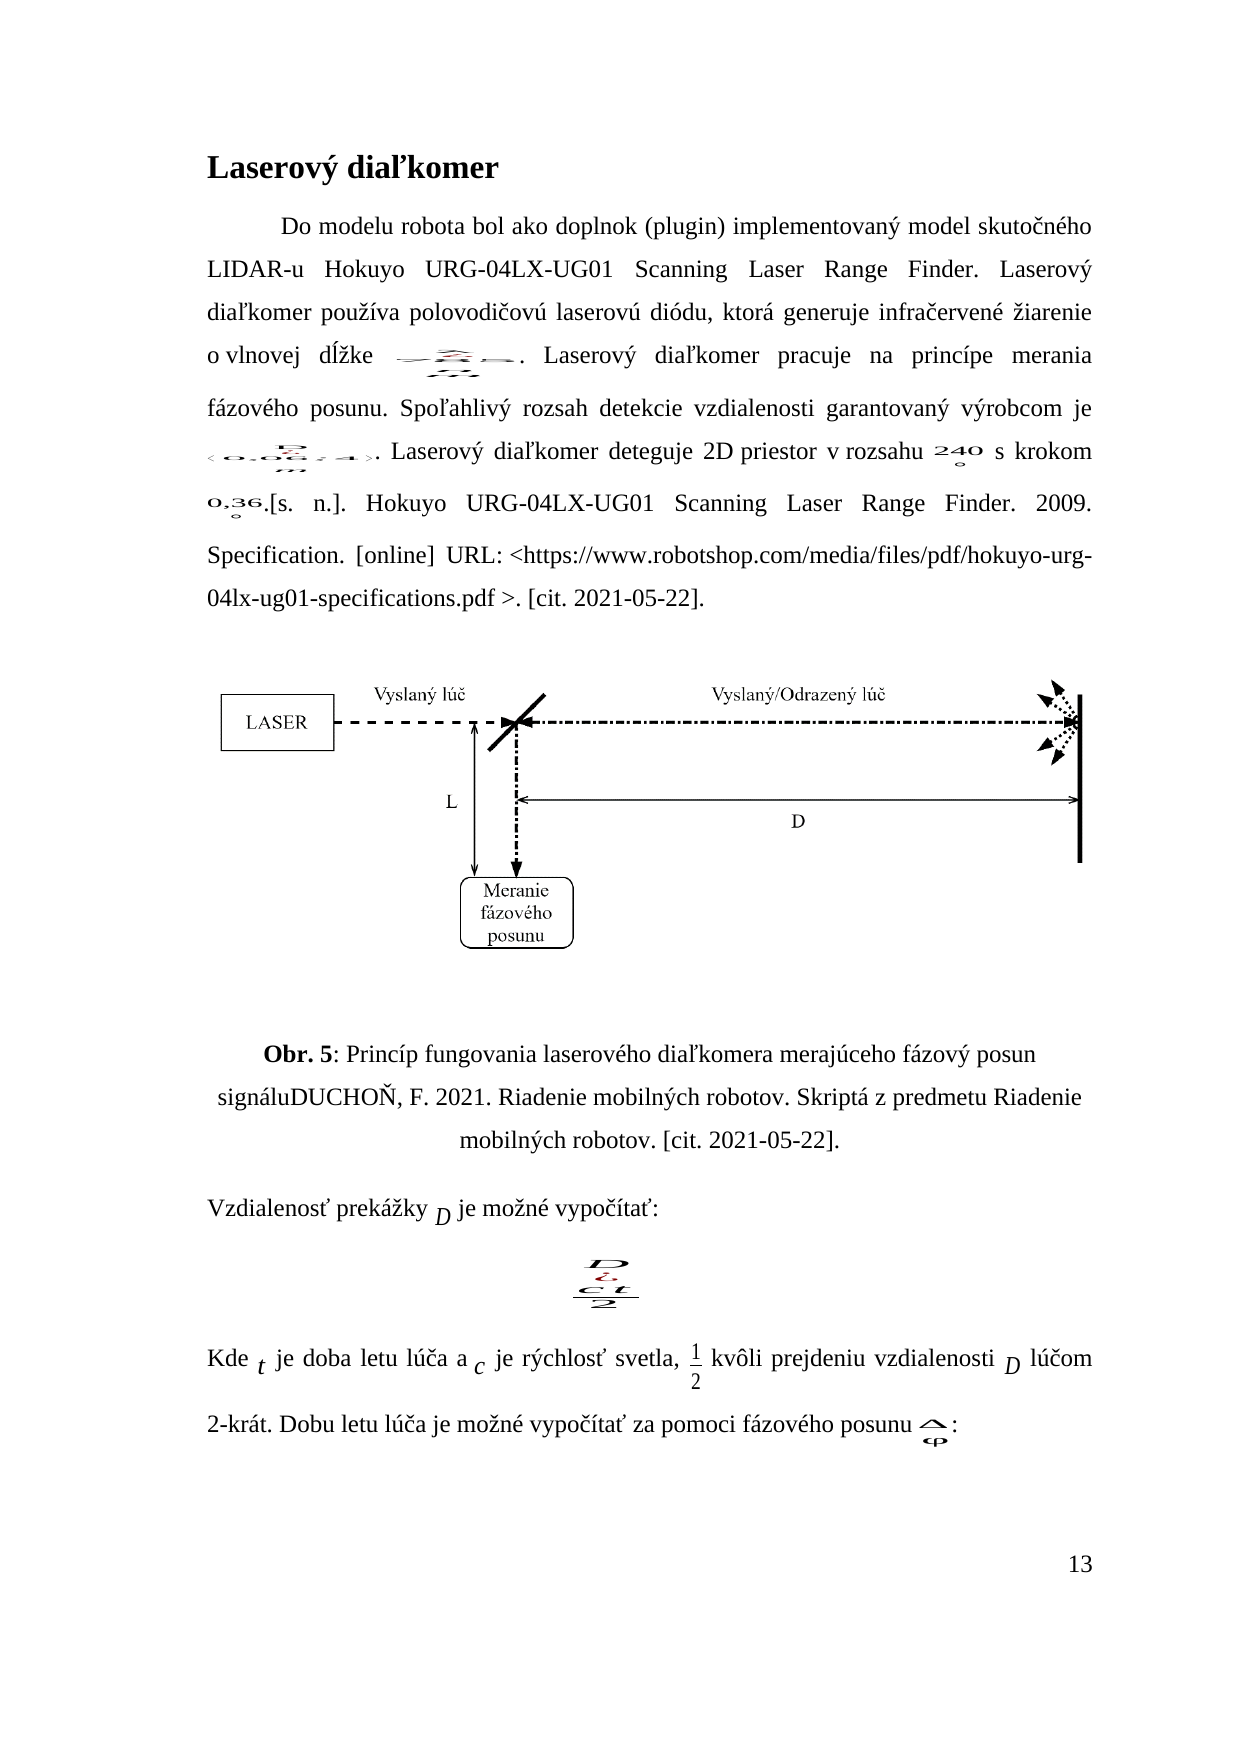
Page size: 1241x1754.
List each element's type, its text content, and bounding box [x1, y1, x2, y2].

text Kde je doba letu lúča a je rýchlosť svetla, kvôli prejdeniu vzdialenosti lúčom 2‑krát. Dobu letu lúča je možné vypočítať za pomoci fázového posunu : [207, 1338, 1092, 1447]
table_header [207, 1245, 1004, 1338]
text Vzdialenosť prekážky je možné vypočítať: [207, 1193, 1092, 1231]
text Do modelu robota bol ako doplnok (plugin) implementovaný model skutočného LIDAR‑u Hokuyo URG‑04LX‑UG01 Scanning Laser Range Finder. Laserový diaľkomer používa polovodičovú laserovú diódu, ktorá generuje infračervené žiarenie o vlnovej dĺžke . Laserový diaľkomer pracuje na princípe merania fázového posunu. Spoľahlivý rozsah detekcie vzdialenosti garantovaný výrobcom je . Laserový diaľkomer deteguje 2D priestor v rozsahu s krokom .[2] [207, 211, 1092, 612]
subtitle Laserový diaľkomer [207, 148, 1092, 186]
table_header [1004, 1245, 1093, 1338]
text Obr. 5: Princíp fungovania laserového diaľkomera merajúceho fázový posun signálu[1] [207, 1039, 1092, 1154]
